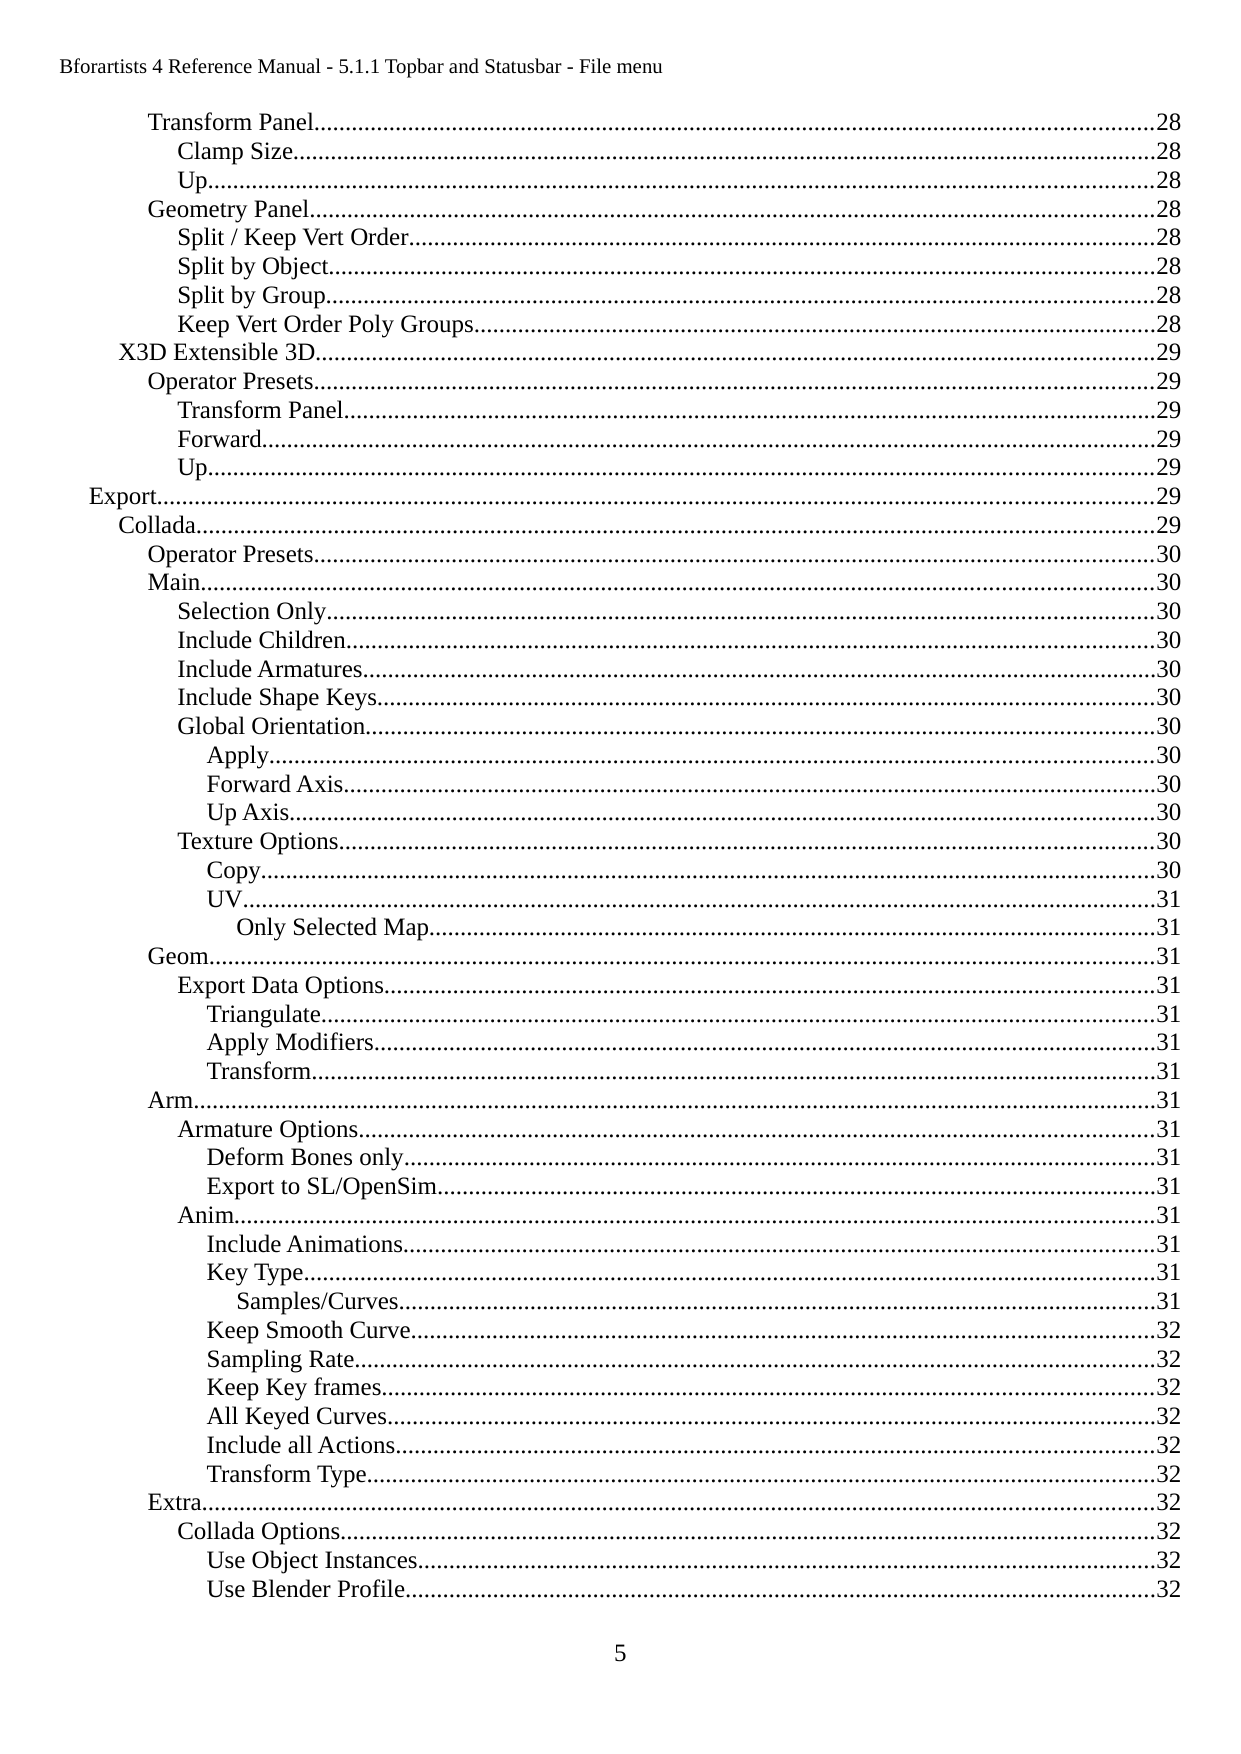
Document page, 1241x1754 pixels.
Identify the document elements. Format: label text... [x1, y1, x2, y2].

text Up 29 [177, 452, 1181, 481]
text Export 29 [88, 481, 1181, 510]
text Include all Actions 32 [206, 1430, 1181, 1459]
text Operator Presets 30 [147, 539, 1181, 567]
text Split by Group 28 [177, 280, 1181, 309]
text Copy 30 [206, 855, 1181, 884]
text Transform Type 32 [206, 1459, 1181, 1487]
text Keep Vert Order Poly Groups 28 [177, 309, 1181, 337]
text Up Axis 30 [206, 797, 1181, 826]
text Include Armatures 30 [177, 654, 1181, 682]
text Include Animations 31 [206, 1229, 1181, 1257]
text Apply 30 [206, 740, 1181, 769]
text Texture Options 30 [177, 826, 1181, 855]
text Use Blender Profile 32 [206, 1574, 1181, 1602]
text Include Children 30 [177, 625, 1181, 654]
text Keep Key frames 32 [206, 1372, 1181, 1401]
text All Keyed Curves 32 [206, 1401, 1181, 1430]
text Samples/Curves 31 [236, 1286, 1181, 1315]
text Transform 31 [206, 1056, 1181, 1085]
text Collada Options 32 [177, 1516, 1181, 1545]
text Extra 32 [147, 1487, 1181, 1516]
text Up 28 [177, 165, 1181, 194]
text Triangulate 31 [206, 999, 1181, 1027]
text Deform Bones only 31 [206, 1142, 1181, 1171]
text Apply Modifiers 31 [206, 1027, 1181, 1056]
text Key Type 31 [206, 1257, 1181, 1286]
text Export Data Options 31 [177, 970, 1181, 999]
text Sampling Rate 32 [206, 1344, 1181, 1372]
text Transform Panel 28 [147, 107, 1181, 136]
text Forward Axis 30 [206, 769, 1181, 797]
text UV 31 [206, 884, 1181, 912]
text Export to SL/OpenSim 31 [206, 1171, 1181, 1200]
text Anim 31 [177, 1200, 1181, 1229]
text Global Orientation 30 [177, 711, 1181, 740]
text Geom 31 [147, 941, 1181, 970]
text Operator Presets 29 [147, 366, 1181, 395]
text Geometry Panel 28 [147, 194, 1181, 222]
text Armature Options 31 [177, 1114, 1181, 1142]
text Main 30 [147, 567, 1181, 596]
text Only Selected Map 31 [236, 912, 1181, 941]
text Transform Panel 29 [177, 395, 1181, 424]
text Keep Smooth Curve 32 [206, 1315, 1181, 1344]
text Arm 31 [147, 1085, 1181, 1114]
text Collada 29 [118, 510, 1181, 539]
text Clamp Size 28 [177, 136, 1181, 165]
text Use Object Instances 32 [206, 1545, 1181, 1574]
text X3D Extensible 3D 29 [118, 337, 1181, 366]
text Split by Object 28 [177, 251, 1181, 280]
text Include Shape Keys 30 [177, 682, 1181, 711]
text Forward 29 [177, 424, 1181, 452]
text Selection Only 30 [177, 596, 1181, 625]
text Split / Keep Vert Order 28 [177, 222, 1181, 251]
